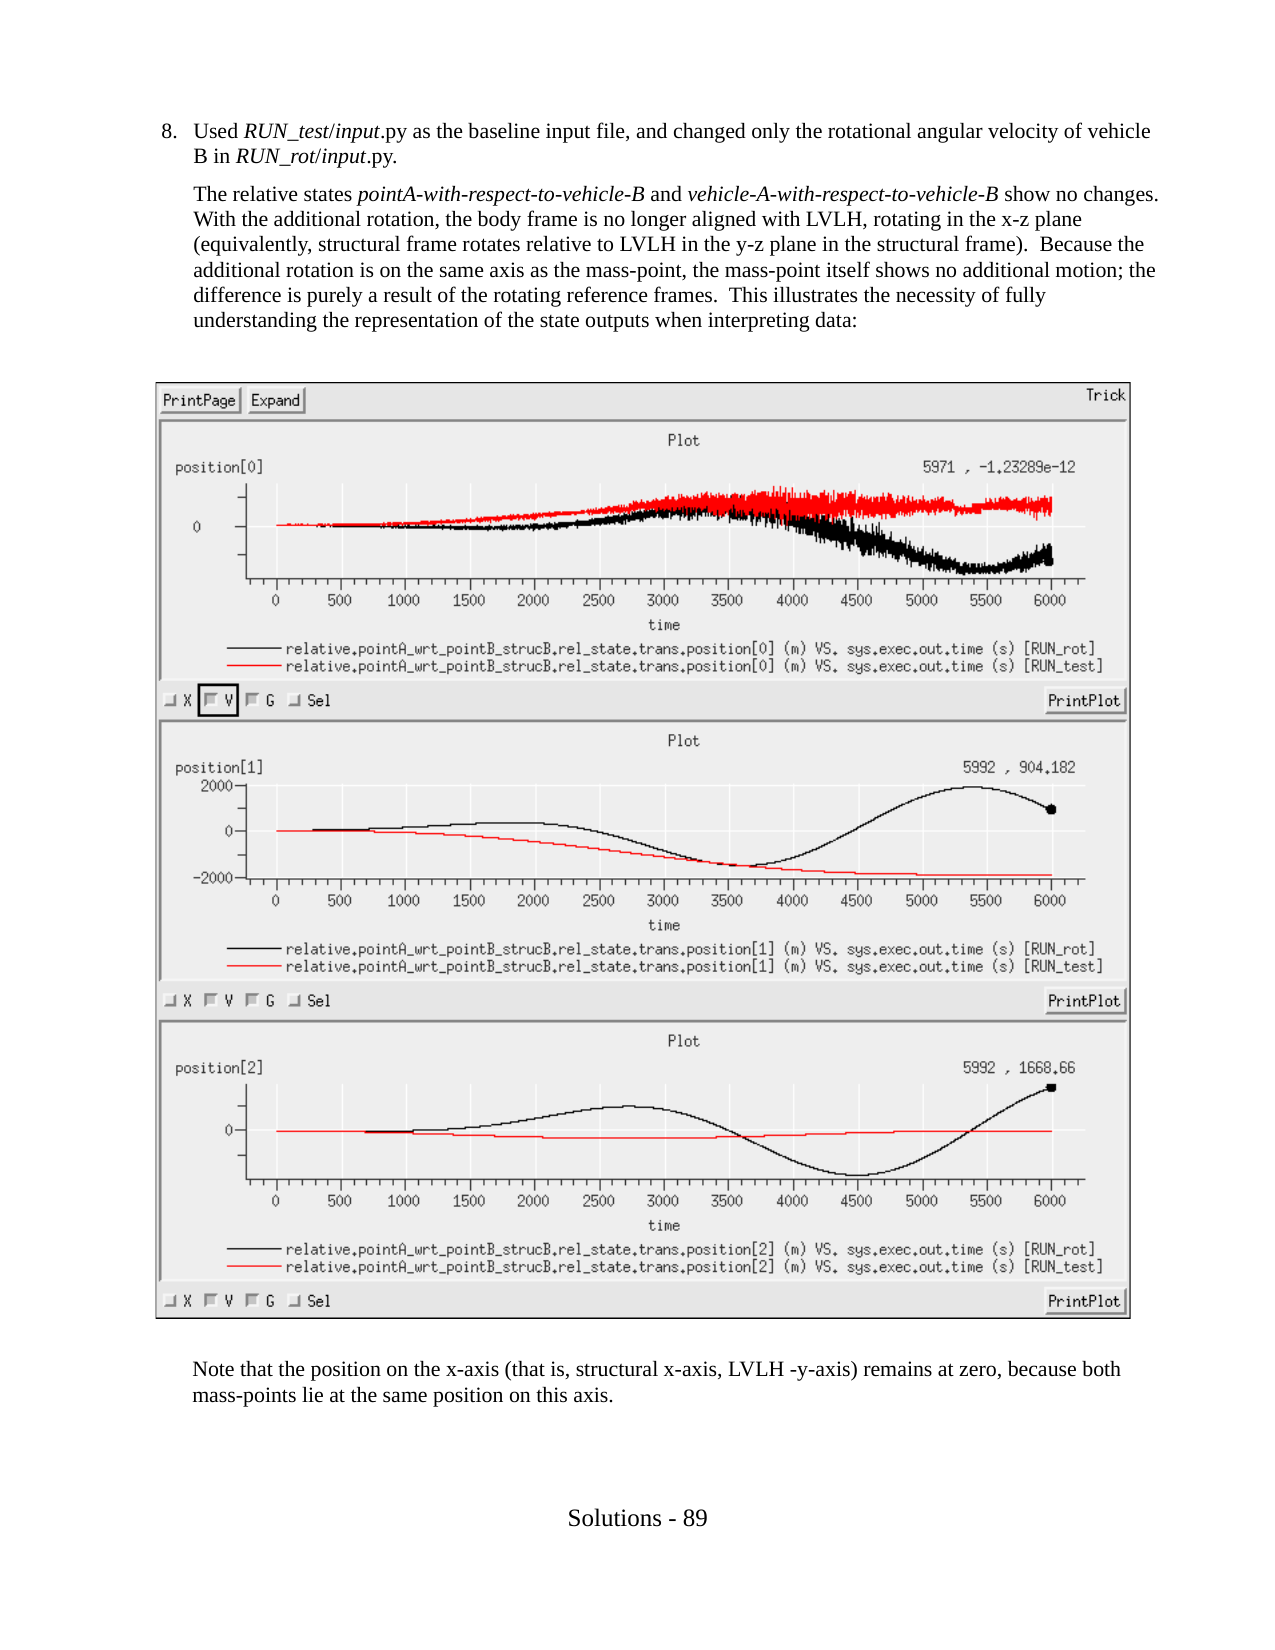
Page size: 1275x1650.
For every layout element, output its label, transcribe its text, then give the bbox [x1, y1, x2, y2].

text Note that the position on the x-axis (that is, structural x-axis, LVLH -y-axis) remains at zero, because both mass-points lie at the same position on this axis. [118, 1356, 1168, 1407]
picture [155, 382, 1131, 1319]
list The relative states pointA-with-respect-to-vehicle-B and vehicle-A-with-respect-to-vehicle-B show no changes. With the additional rotation, the body frame is no longer aligned with LVLH, rotating in the x-z plane (equivalently, structural frame rotates relative to LVLH in the y-z plane in the structural frame). Because the additional rotation is on the same axis as the mass-point, the mass-point itself shows no additional motion; the difference is purely a result of the rotating reference frames. This illustrates the necessity of fully understanding the representation of the state outputs when interpreting data: [156, 181, 1168, 332]
list Used RUN_test/input.py as the baseline input file, and changed only the rotational angular velocity of vehicle B in RUN_rot/input.py. [156, 118, 1168, 168]
